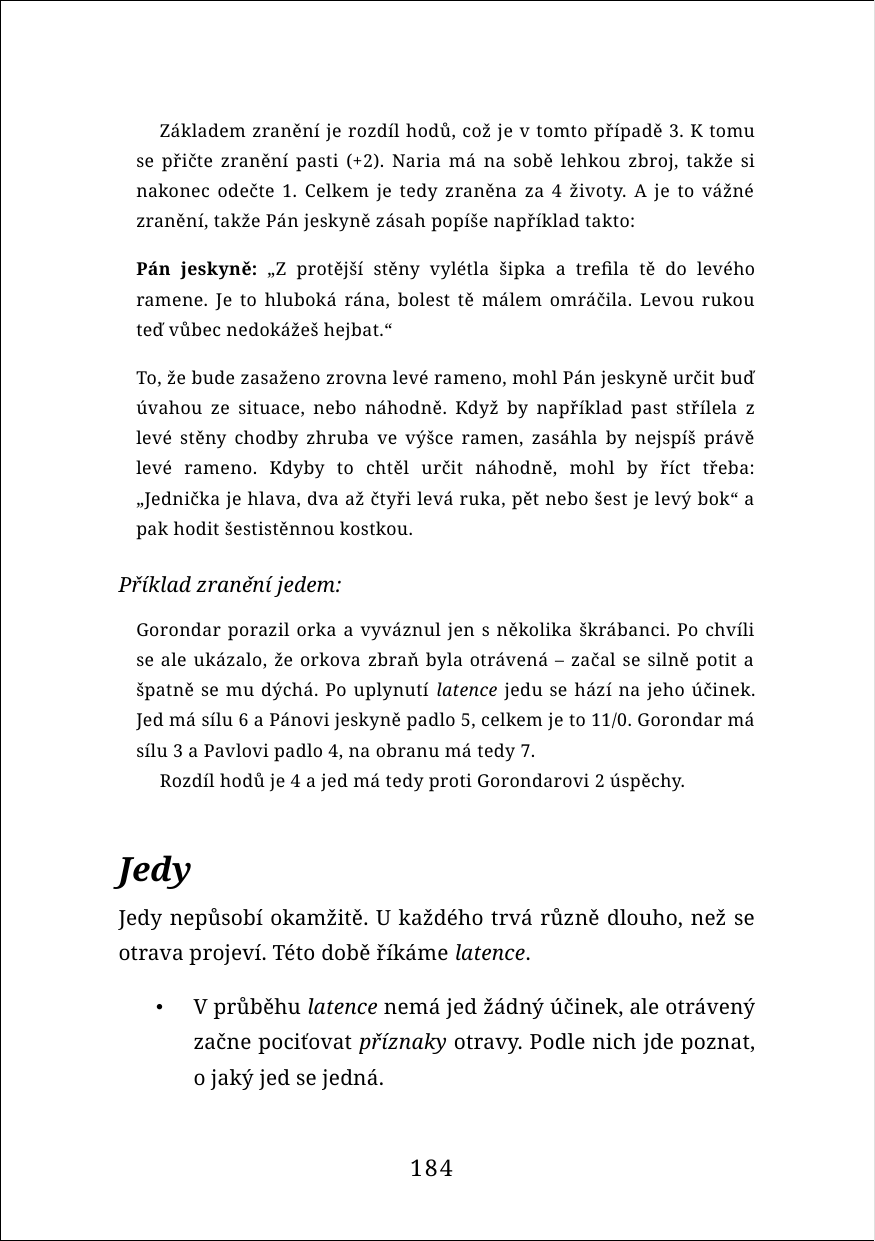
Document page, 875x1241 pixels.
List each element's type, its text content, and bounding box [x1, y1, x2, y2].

text To, že bude zasaženo zrovna levé rameno, mohl Pán jeskyně určit buď úvahou ze situace, nebo náhodně. Když by například past střílela z levé stěny chodby zhruba ve výšce ramen, zasáhla by nejspíš právě levé rameno. Kdyby to chtěl určit náhodně, mohl by říct třeba: „Jednička je hlava, dva až čtyři levá ruka, pět nebo šest je levý bok“ a pak hodit šestistěnnou kostkou. [136, 365, 756, 540]
text Příklad zranění jedem: [118, 570, 756, 598]
text Základem zranění je rozdíl hodů, což je v tomto případě 3. K tomu se přičte zranění pasti (+2). Naria má na sobě lehkou zbroj, takže si nakonec odečte 1. Celkem je tedy zraněna za 4 životy. A je to vážné zranění, takže Pán jeskyně zásah popíše například takto: [136, 118, 756, 233]
text Pán jeskyně: „Z protější stěny vylétla šipka a trefila tě do levého ramene. Je to hluboká rána, bolest tě málem omráčila. Levou rukou teď vůbec nedokážeš hejbat.“ [136, 257, 756, 341]
text Gorondar porazil orka a vyváznul jen s několika škrábanci. Po chvíli se ale ukázalo, že orkova zbraň byla otrávená – začal se silně potit a špatně se mu dýchá. Po uplynutí latence jedu se hází na jeho účinek. Jed má sílu 6 a Pánovi jeskyně padlo 5, celkem je to 11/0. Gorondar má sílu 3 a Pavlovi padlo 4, na obranu má tedy 7. Rozdíl hodů je 4 a jed má tedy proti Gorondarovi 2 úspěchy. [136, 617, 756, 792]
subtitle Jedy [118, 846, 756, 891]
list V průběhu latence nemá jed žádný účinek, ale otrávený začne pociťovat příznaky otravy. Podle nich jde poznat, o jaký jed se jedná. [156, 992, 756, 1091]
text Jedy nepůsobí okamžitě. U každého trvá různě dlouho, než se otrava projeví. Této době říkáme latence. [118, 903, 756, 967]
